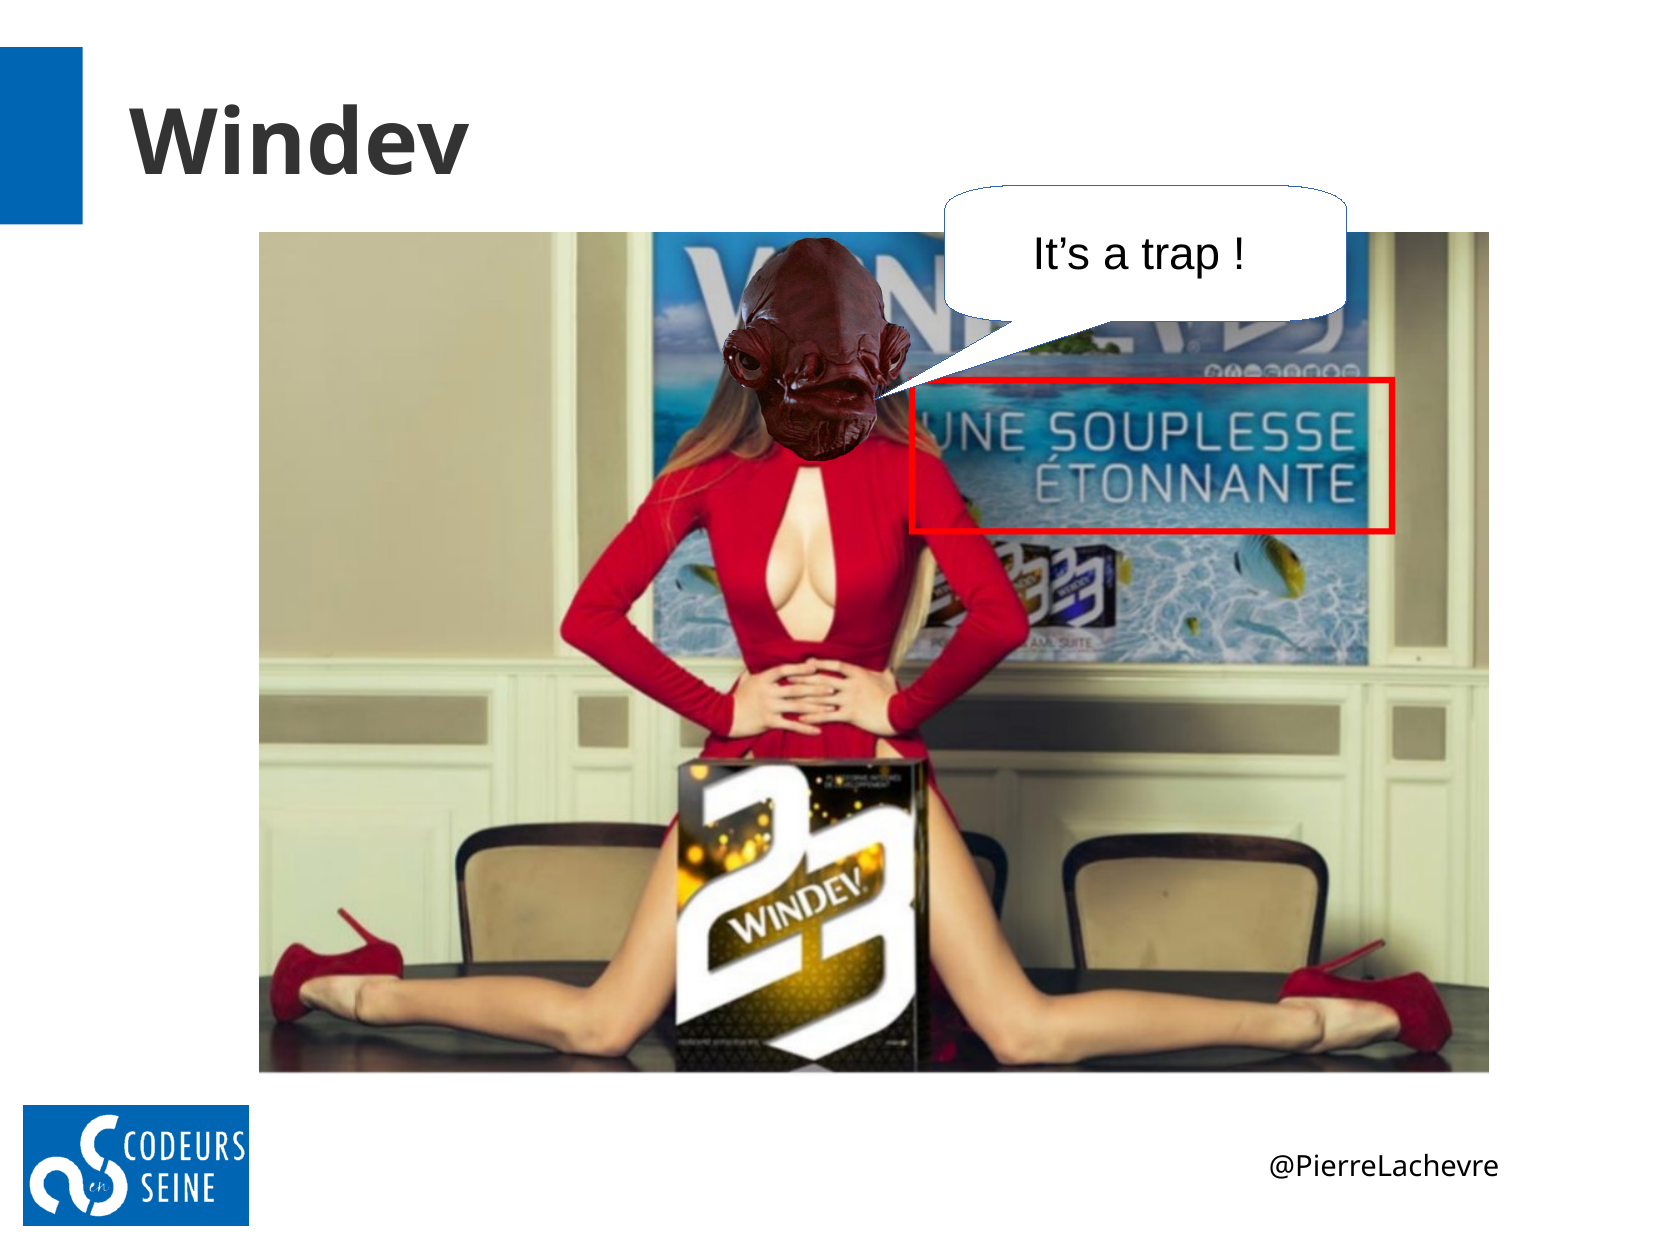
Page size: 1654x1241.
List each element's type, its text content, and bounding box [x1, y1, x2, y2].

picture [23, 1105, 249, 1226]
text_box It’s a trap ! [873, 185, 1347, 400]
picture [259, 232, 1489, 1076]
title Windev [129, 35, 1583, 243]
